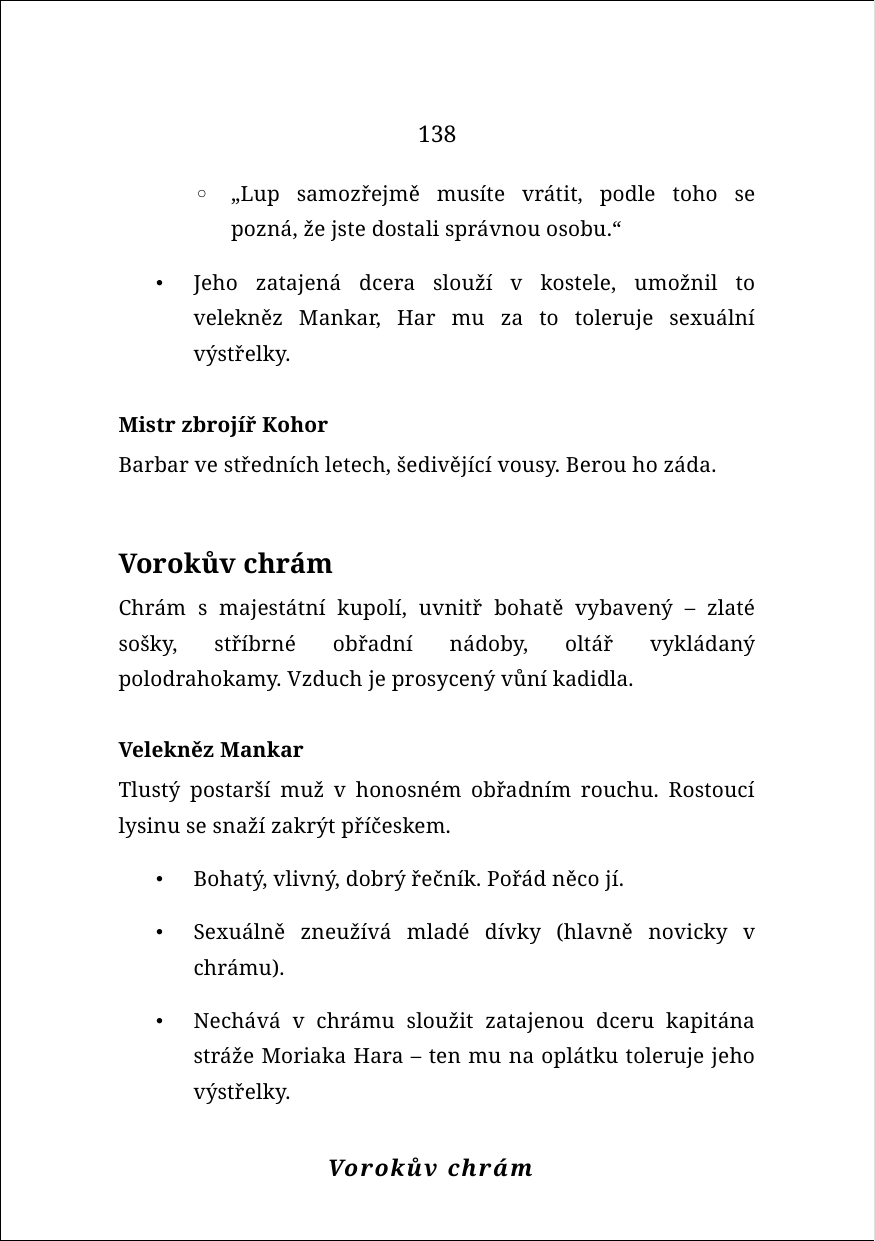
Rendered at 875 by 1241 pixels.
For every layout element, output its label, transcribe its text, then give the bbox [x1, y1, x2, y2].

subtitle Velekněz Mankar [118, 735, 756, 763]
text Chrám s majestátní kupolí, uvnitř bohatě vybavený – zlaté sošky, stříbrné obřadní nádoby, oltář vykládaný polodrahokamy. Vzduch je prosycený vůní kadidla. [118, 593, 756, 693]
list Sexuálně zneužívá mladé dívky (hlavně novicky v chrámu). [156, 917, 756, 981]
text Tlustý postarší muž v honosném obřadním rouchu. Rostoucí lysinu se snaží zakrýt příčeskem. [118, 775, 756, 839]
subtitle Mistr zbrojíř Kohor [118, 410, 756, 438]
subtitle Vorokův chrám [118, 544, 756, 581]
list Nechává v chrámu sloužit zatajenou dceru kapitána stráže Moriaka Hara – ten mu na oplátku toleruje jeho výstřelky. [156, 1006, 756, 1106]
list Bohatý, vlivný, dobrý řečník. Pořád něco jí. [156, 864, 756, 892]
list „Lup samozřejmě musíte vrátit, podle toho se pozná, že jste dostali správnou osobu.“ [193, 179, 756, 243]
text Barbar ve středních letech, šedivějící vousy. Berou ho záda. [118, 450, 756, 478]
list Jeho zatajená dcera slouží v kostele, umožnil to velekněz Mankar, Har mu za to toleruje sexuální výstřelky. [156, 268, 756, 367]
